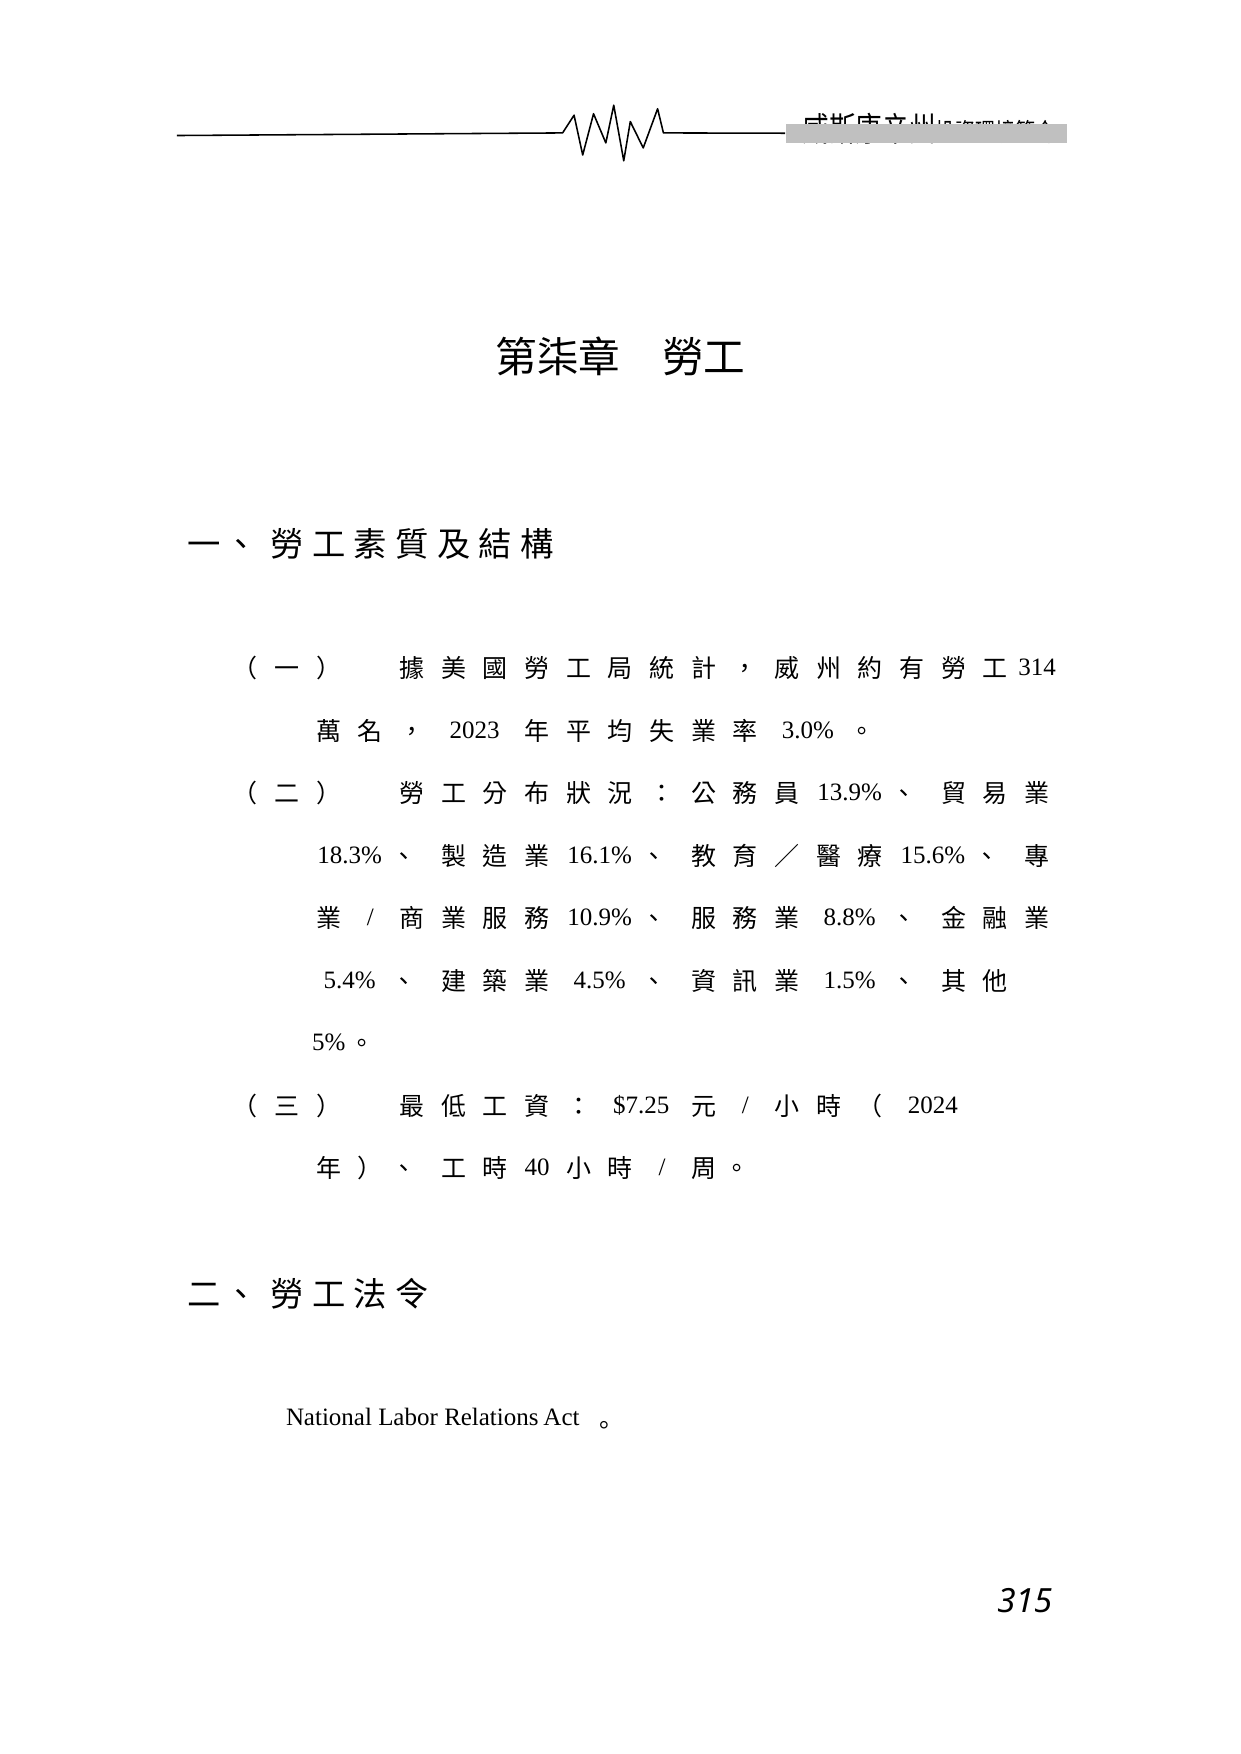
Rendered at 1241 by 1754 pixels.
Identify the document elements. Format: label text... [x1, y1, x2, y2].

text 一、勞工素質及結構 [183, 500, 1058, 563]
text （三） 最低工資：$7.25元/小時（2024年）、工時40小時/周。 [207, 1063, 1058, 1188]
text National Labor Relations Act。 [232, 1375, 1058, 1438]
text （一） 據美國勞工局統計，威州約有勞工314萬名，2023年平均失業率3.0%。 [207, 625, 1058, 750]
text 二、勞工法令 [183, 1250, 1058, 1313]
text 第柒章 勞工 [183, 313, 1058, 375]
text （二） 勞工分布狀況：公務員13.9%、貿易業18.3%、製造業16.1%、教育／醫療15.6%、專業/商業服務10.9%、服務業8.8%、金融業5.4%、建築業4.5%、資訊業1.5%、其他5%。 [207, 750, 1058, 1063]
